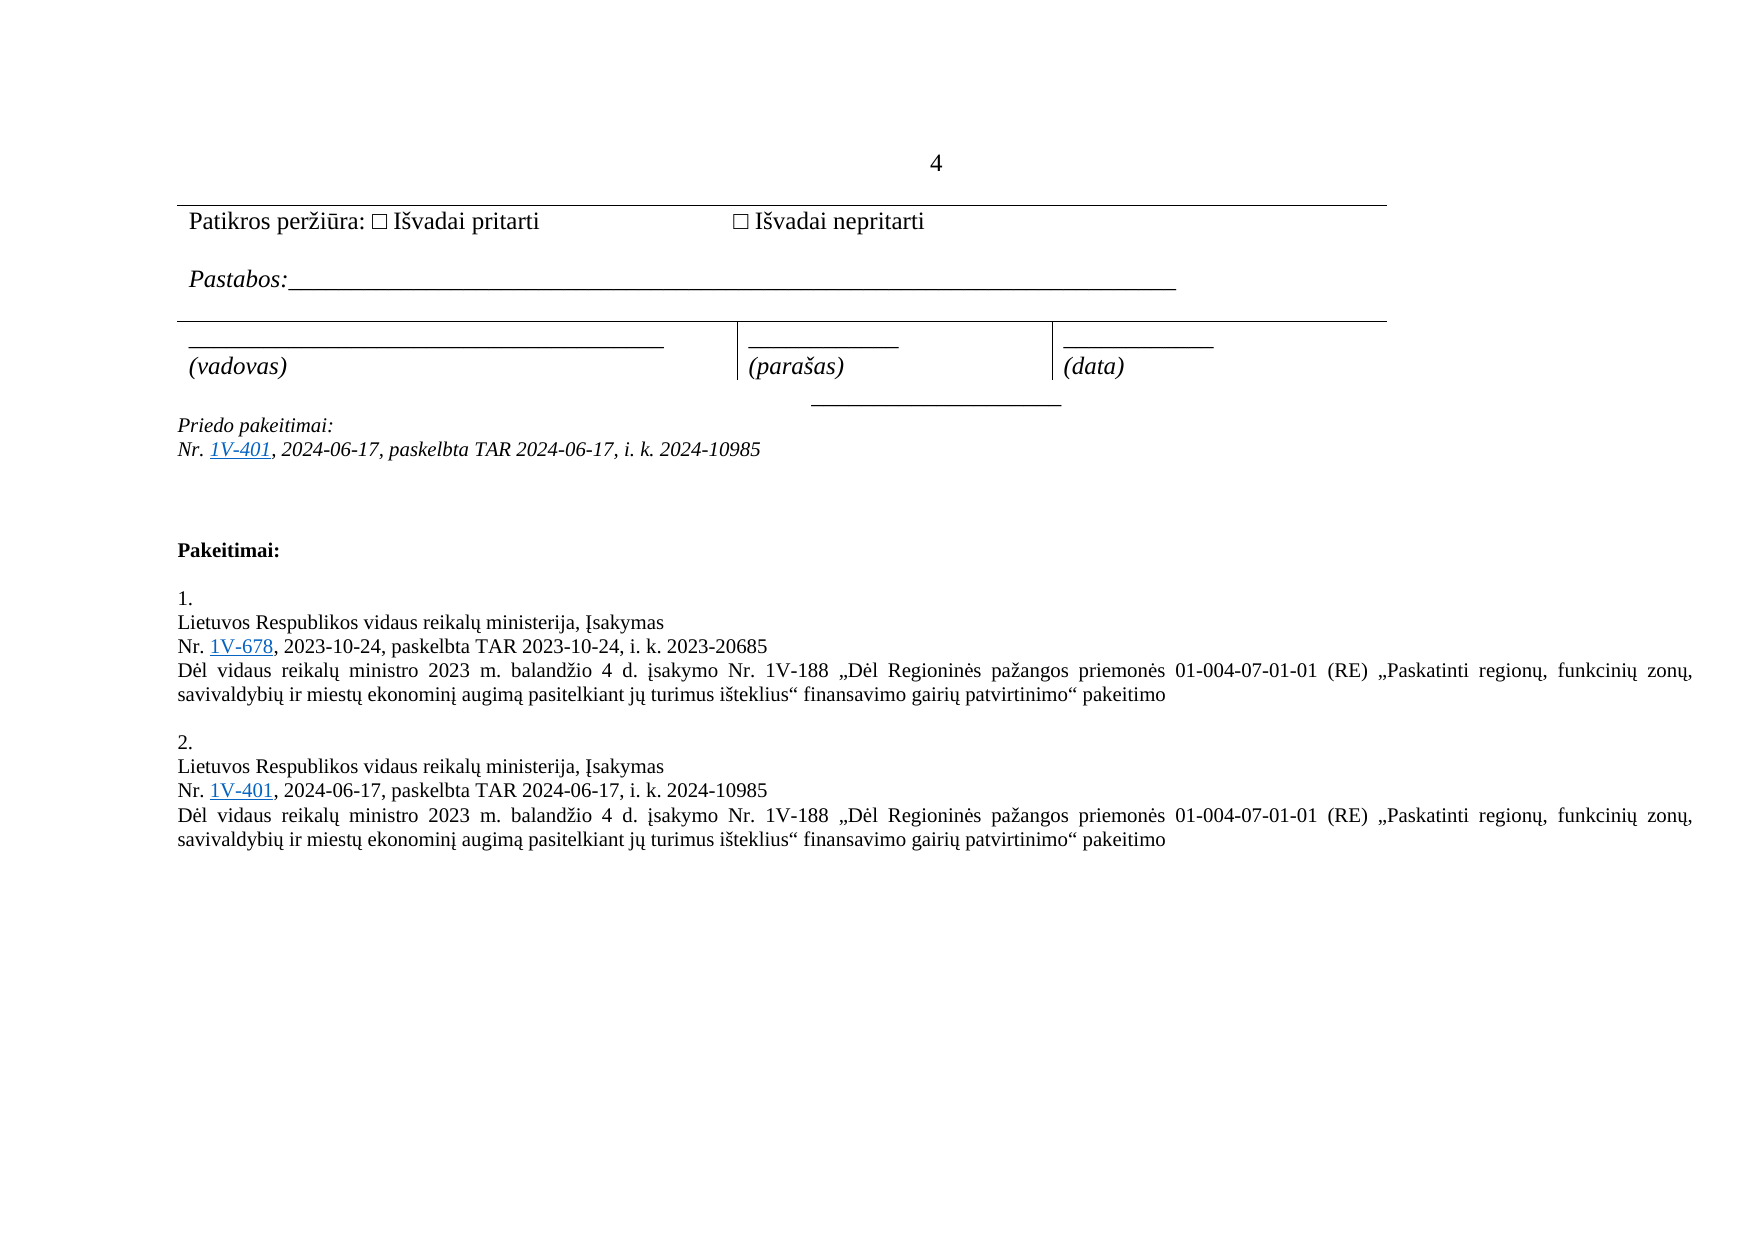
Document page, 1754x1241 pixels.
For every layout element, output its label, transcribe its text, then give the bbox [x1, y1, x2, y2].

table_cell ____________ (parašas) [738, 322, 1052, 380]
text Pakeitimai: [177, 538, 1695, 562]
text Dėl vidaus reikalų ministro 2023 m. balandžio 4 d. įsakymo Nr. 1V-188 „Dėl Regioninės pažangos priemonės 01-004-07-01-01 (RE) „Paskatinti regionų, funkcinių zonų, savivaldybių ir miestų ekonominį augimą pasitelkiant jų turimus išteklius“ finansavimo gairių patvirtinimo“ pakeitimo [177, 802, 1695, 851]
text Priedo pakeitimai: [177, 413, 1695, 437]
text Nr. 1V-401, 2024-06-17, paskelbta TAR 2024-06-17, i. k. 2024-10985 [177, 437, 1695, 461]
table_cell ____________ (data) [1053, 322, 1387, 380]
text Nr. 1V-401, 2024-06-17, paskelbta TAR 2024-06-17, i. k. 2024-10985 [177, 778, 1695, 802]
text 2. [177, 730, 1695, 754]
table_cell [1387, 205, 1695, 321]
text Lietuvos Respublikos vidaus reikalų ministerija, Įsakymas [177, 754, 1695, 778]
text Dėl vidaus reikalų ministro 2023 m. balandžio 4 d. įsakymo Nr. 1V-188 „Dėl Regioninės pažangos priemonės 01-004-07-01-01 (RE) „Paskatinti regionų, funkcinių zonų, savivaldybių ir miestų ekonominį augimą pasitelkiant jų turimus išteklius“ finansavimo gairių patvirtinimo“ pakeitimo [177, 658, 1695, 706]
table_cell [1387, 321, 1695, 380]
text 1. [177, 586, 1695, 610]
table_cell Patikros peržiūra: □ Išvadai pritarti □ Išvadai nepritarti Pastabos:_______________________________________________________________________ [177, 206, 1387, 321]
table_cell ______________________________________ (vadovas) [177, 322, 737, 380]
text Lietuvos Respublikos vidaus reikalų ministerija, Įsakymas [177, 610, 1695, 634]
text ____________________ [177, 380, 1695, 408]
text Nr. 1V-678, 2023-10-24, paskelbta TAR 2023-10-24, i. k. 2023-20685 [177, 634, 1695, 658]
